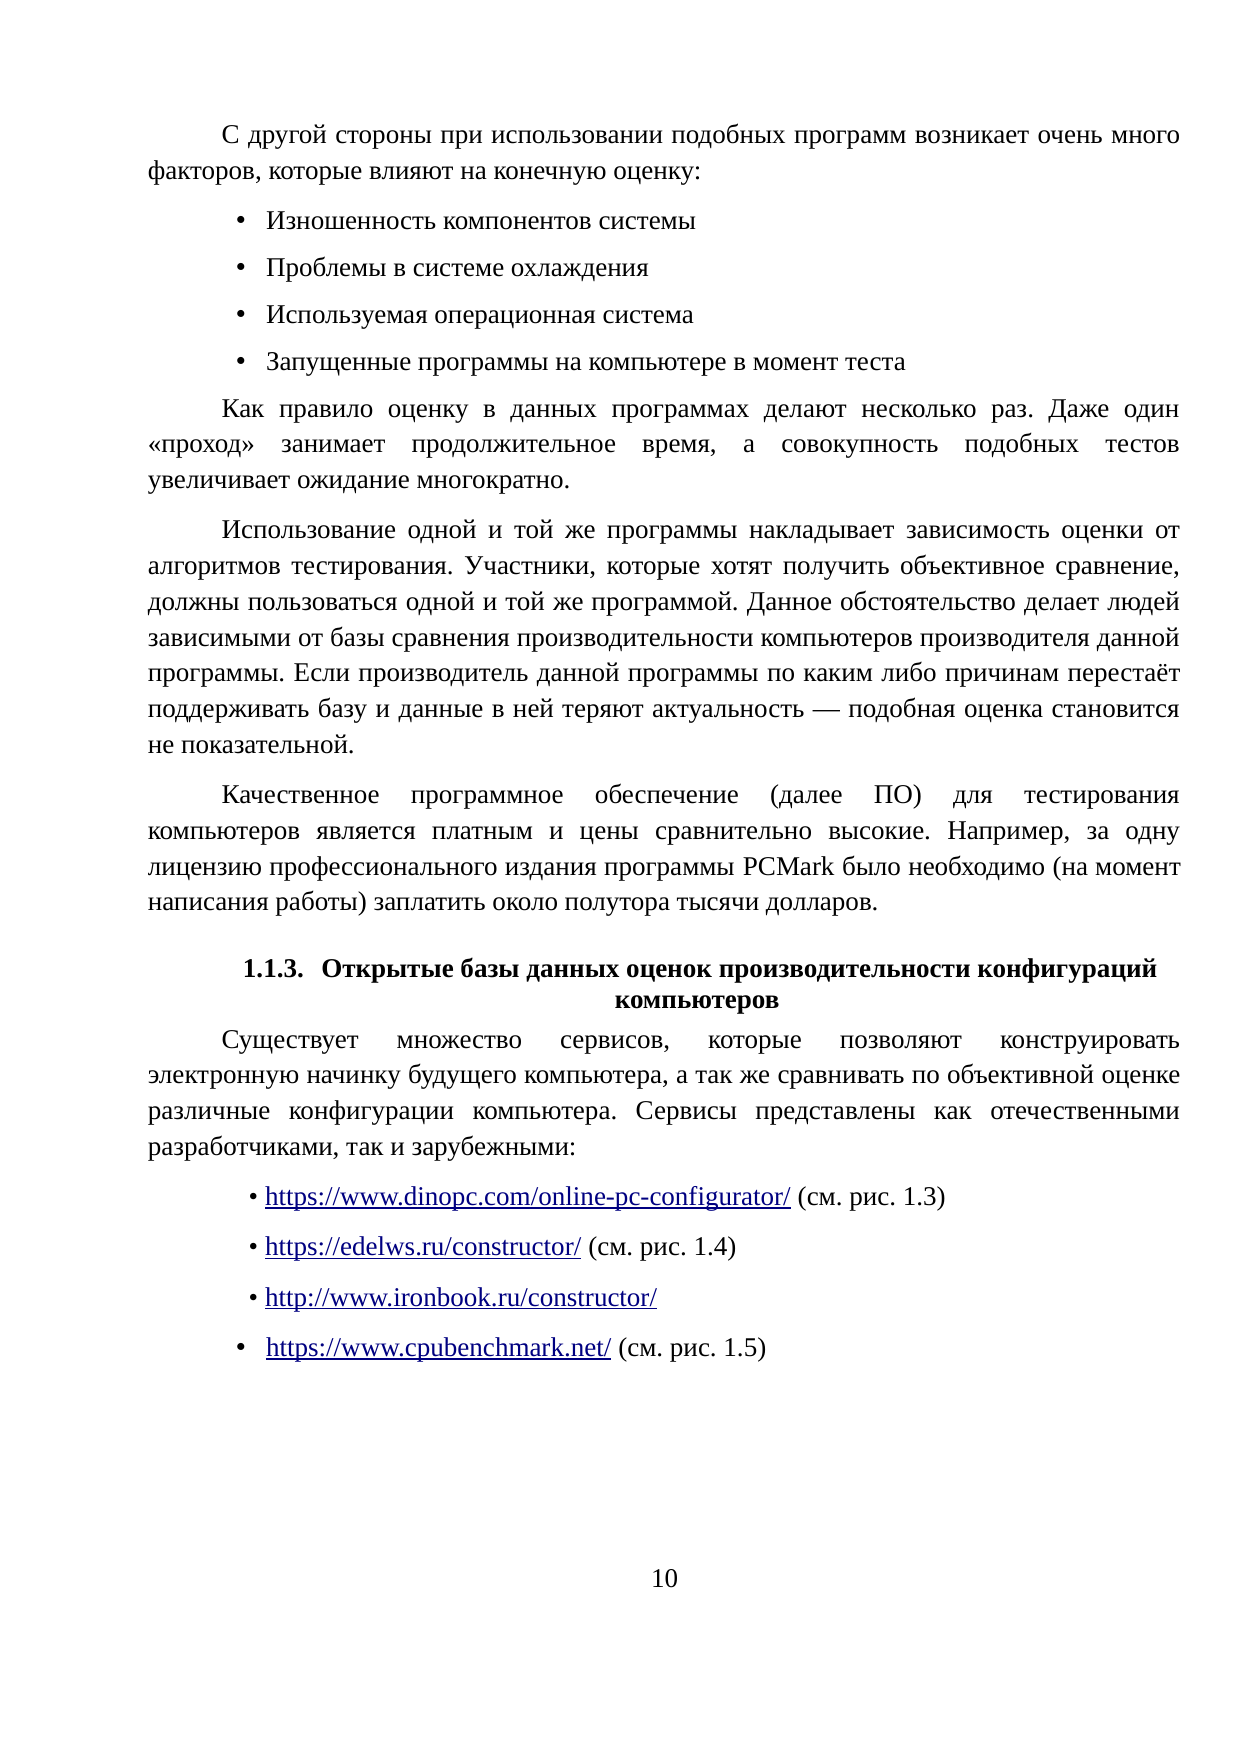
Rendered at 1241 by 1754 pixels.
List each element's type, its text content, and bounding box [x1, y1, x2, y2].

text Использование одной и той же программы накладывает зависимость оценки от алгоритмов тестирования. Участники, которые хотят получить объективное сравнение, должны пользоваться одной и той же программой. Данное обстоятельство делает людей зависимыми от базы сравнения производительности компьютеров производителя данной программы. Если производитель данной программы по каким либо причинам перестаёт поддерживать базу и данные в ней теряют актуальность — подобная оценка становится не показательной. [148, 513, 1181, 759]
list Запущенные программы на компьютере в момент теста [236, 345, 1181, 376]
text С другой стороны при использовании подобных программ возникает очень много факторов, которые влияют на конечную оценку: [148, 118, 1181, 185]
subtitle Открытые базы данных оценок производительности конфигураций компьютеров [213, 952, 1181, 1014]
text Как правило оценку в данных программах делают несколько раз. Даже один «проход» занимает продолжительное время, а совокупность подобных тестов увеличивает ожидание многократно. [148, 392, 1181, 494]
text • https://edelws.ru/constructor/ (см. рис. 1.4) [148, 1231, 1181, 1262]
list Используемая операционная система [236, 298, 1181, 329]
text Качественное программное обеспечение (далее ПО) для тестирования компьютеров является платным и цены сравнительно высокие. Например, за одну лицензию профессионального издания программы PCMark было необходимо (на момент написания работы) заплатить около полутора тысячи долларов. [148, 778, 1181, 916]
list Проблемы в системе охлаждения [236, 251, 1181, 282]
text • http://www.ironbook.ru/constructor/ [148, 1281, 1181, 1312]
list Изношенность компонентов системы [236, 204, 1181, 235]
text Существует множество сервисов, которые позволяют конструировать электронную начинку будущего компьютера, а так же сравнивать по объективной оценке различные конфигурации компьютера. Сервисы представлены как отечественными разработчиками, так и зарубежными: [148, 1023, 1181, 1161]
list https://www.cpubenchmark.net/ (см. рис. 1.5) [236, 1331, 1181, 1362]
text • https://www.dinopc.com/online-pc-configurator/ (см. рис. 1.3) [148, 1180, 1181, 1211]
